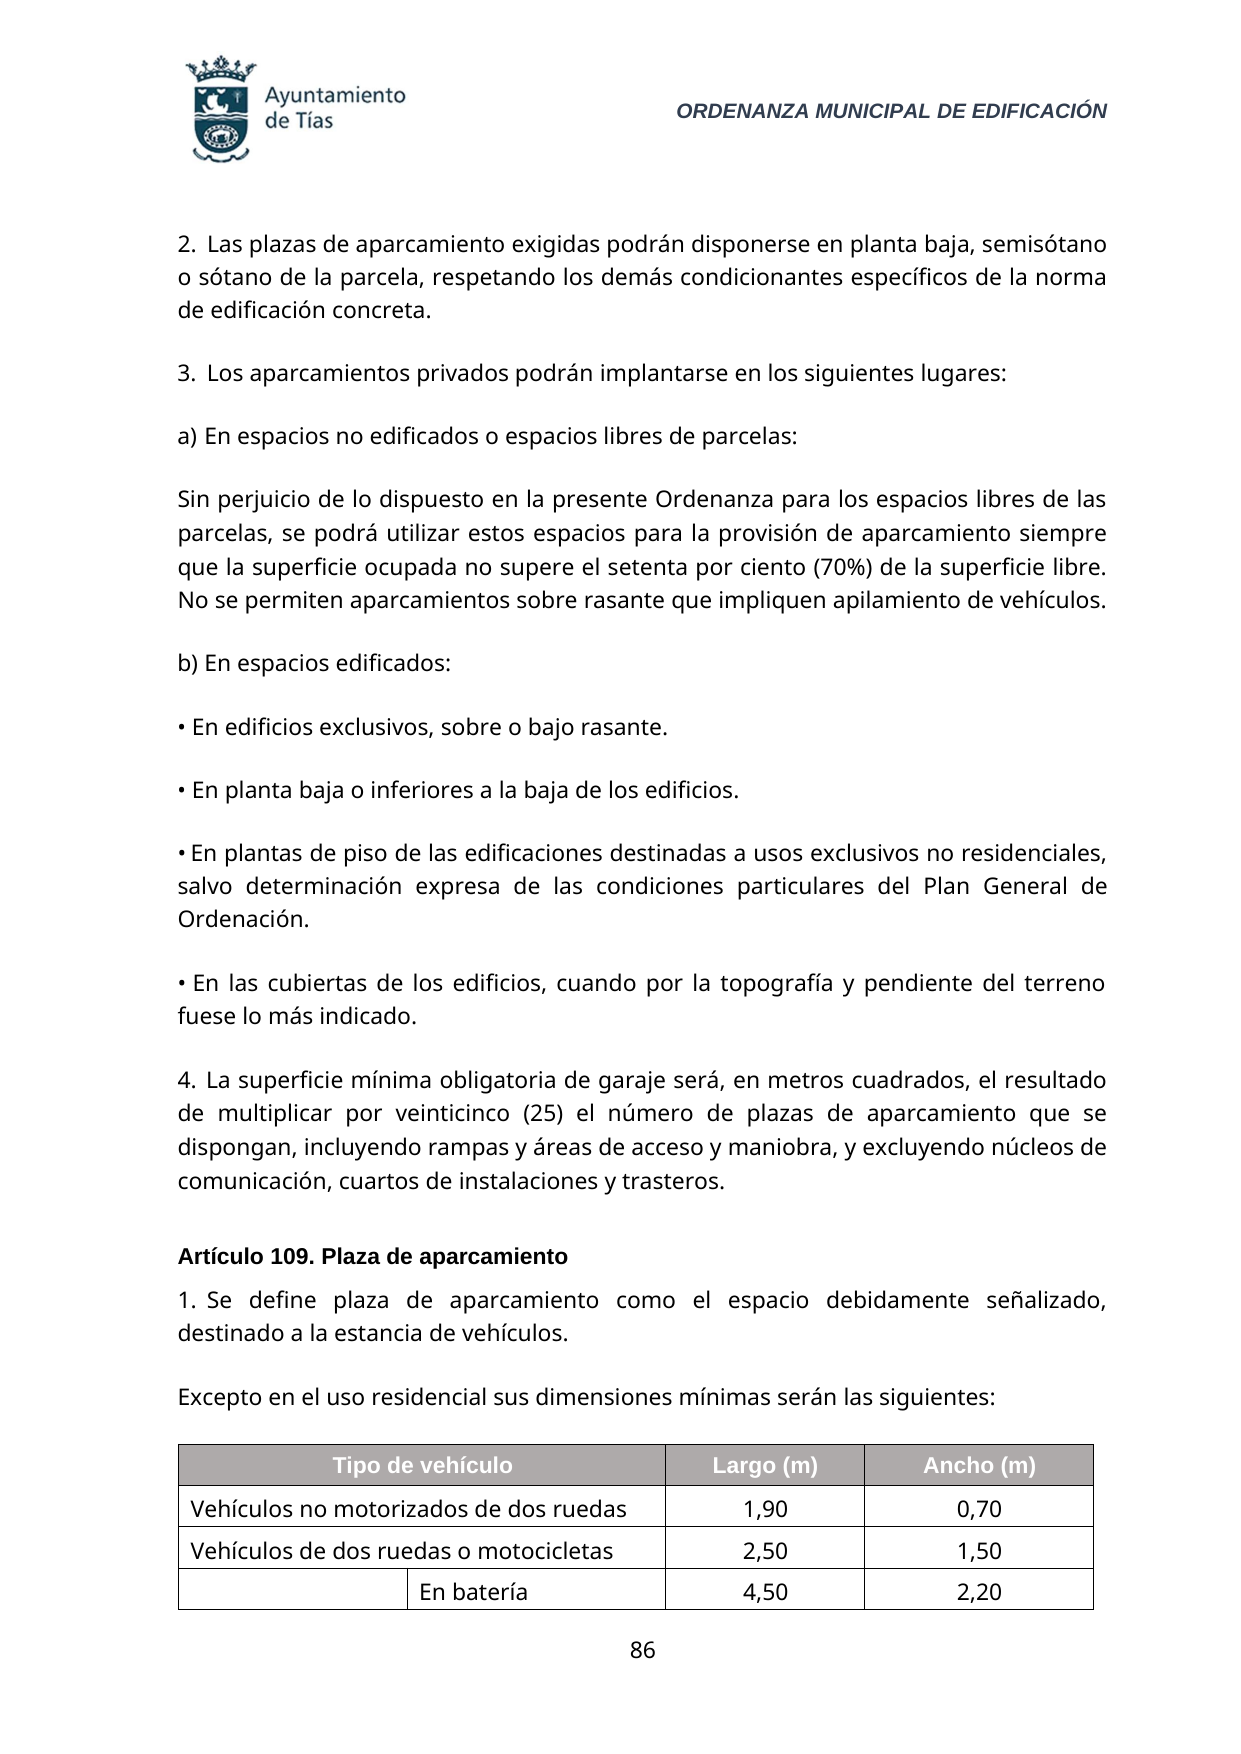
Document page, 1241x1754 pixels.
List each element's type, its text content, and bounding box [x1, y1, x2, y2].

text Excepto en el uso residencial sus dimensiones mínimas serán las siguientes: [177, 1381, 1121, 1412]
text Sin perjuicio de lo dispuesto en la presente Ordenanza para los espacios libres de las parcelas, se podrá utilizar estos espacios para la provisión de aparcamiento siempre que la superficie ocupada no supere el setenta por ciento (70%) de la superficie libre. No se permiten aparcamientos sobre rasante que impliquen apilamiento de vehículos. [177, 483, 1108, 615]
list La superficie mínima obligatoria de garaje será, en metros cuadrados, el resultado de multiplicar por veinticinco (25) el número de plazas de aparcamiento que se dispongan, incluyendo rampas y áreas de acceso y maniobra, y excluyendo núcleos de comunicación, cuartos de instalaciones y trasteros. [177, 1064, 1108, 1196]
list En edificios exclusivos, sobre o bajo rasante. [177, 711, 1121, 742]
list En plantas de piso de las edificaciones destinadas a usos exclusivos no residenciales, salvo determinación expresa de las condiciones particulares del Plan General de Ordenación. [177, 837, 1108, 935]
table_cell Vehículos de dos ruedas o motocicletas [179, 1527, 665, 1567]
list En planta baja o inferiores a la baja de los edificios. [177, 774, 1121, 805]
list En espacios no edificados o espacios libres de parcelas: [177, 420, 1121, 451]
table_cell 2,50 [666, 1527, 864, 1567]
table_cell 4,50 [666, 1569, 864, 1609]
picture [184, 51, 409, 164]
list En las cubiertas de los edificios, cuando por la topografía y pendiente del terreno fuese lo más indicado. [177, 967, 1108, 1032]
table_header Tipo de vehículo [179, 1445, 665, 1485]
table_header Largo (m) [666, 1445, 864, 1485]
list Las plazas de aparcamiento exigidas podrán disponerse en planta baja, semisótano o sótano de la parcela, respetando los demás condicionantes específicos de la norma de edificación concreta. [177, 228, 1108, 325]
table_header Ancho (m) [865, 1445, 1093, 1485]
table_cell 0,70 [865, 1486, 1093, 1526]
table_cell 1,90 [666, 1486, 864, 1526]
table_cell 1,50 [865, 1527, 1093, 1567]
subtitle Artículo 109. Plaza de aparcamiento [177, 1243, 1121, 1269]
table_cell 2,20 [865, 1569, 1093, 1609]
list En espacios edificados: [177, 647, 1121, 678]
table_cell [179, 1569, 407, 1609]
table_cell En batería [408, 1569, 665, 1609]
list Los aparcamientos privados podrán implantarse en los siguientes lugares: [177, 357, 1121, 388]
table_cell Vehículos no motorizados de dos ruedas [179, 1486, 665, 1526]
list Se define plaza de aparcamiento como el espacio debidamente señalizado, destinado a la estancia de vehículos. [177, 1284, 1108, 1349]
